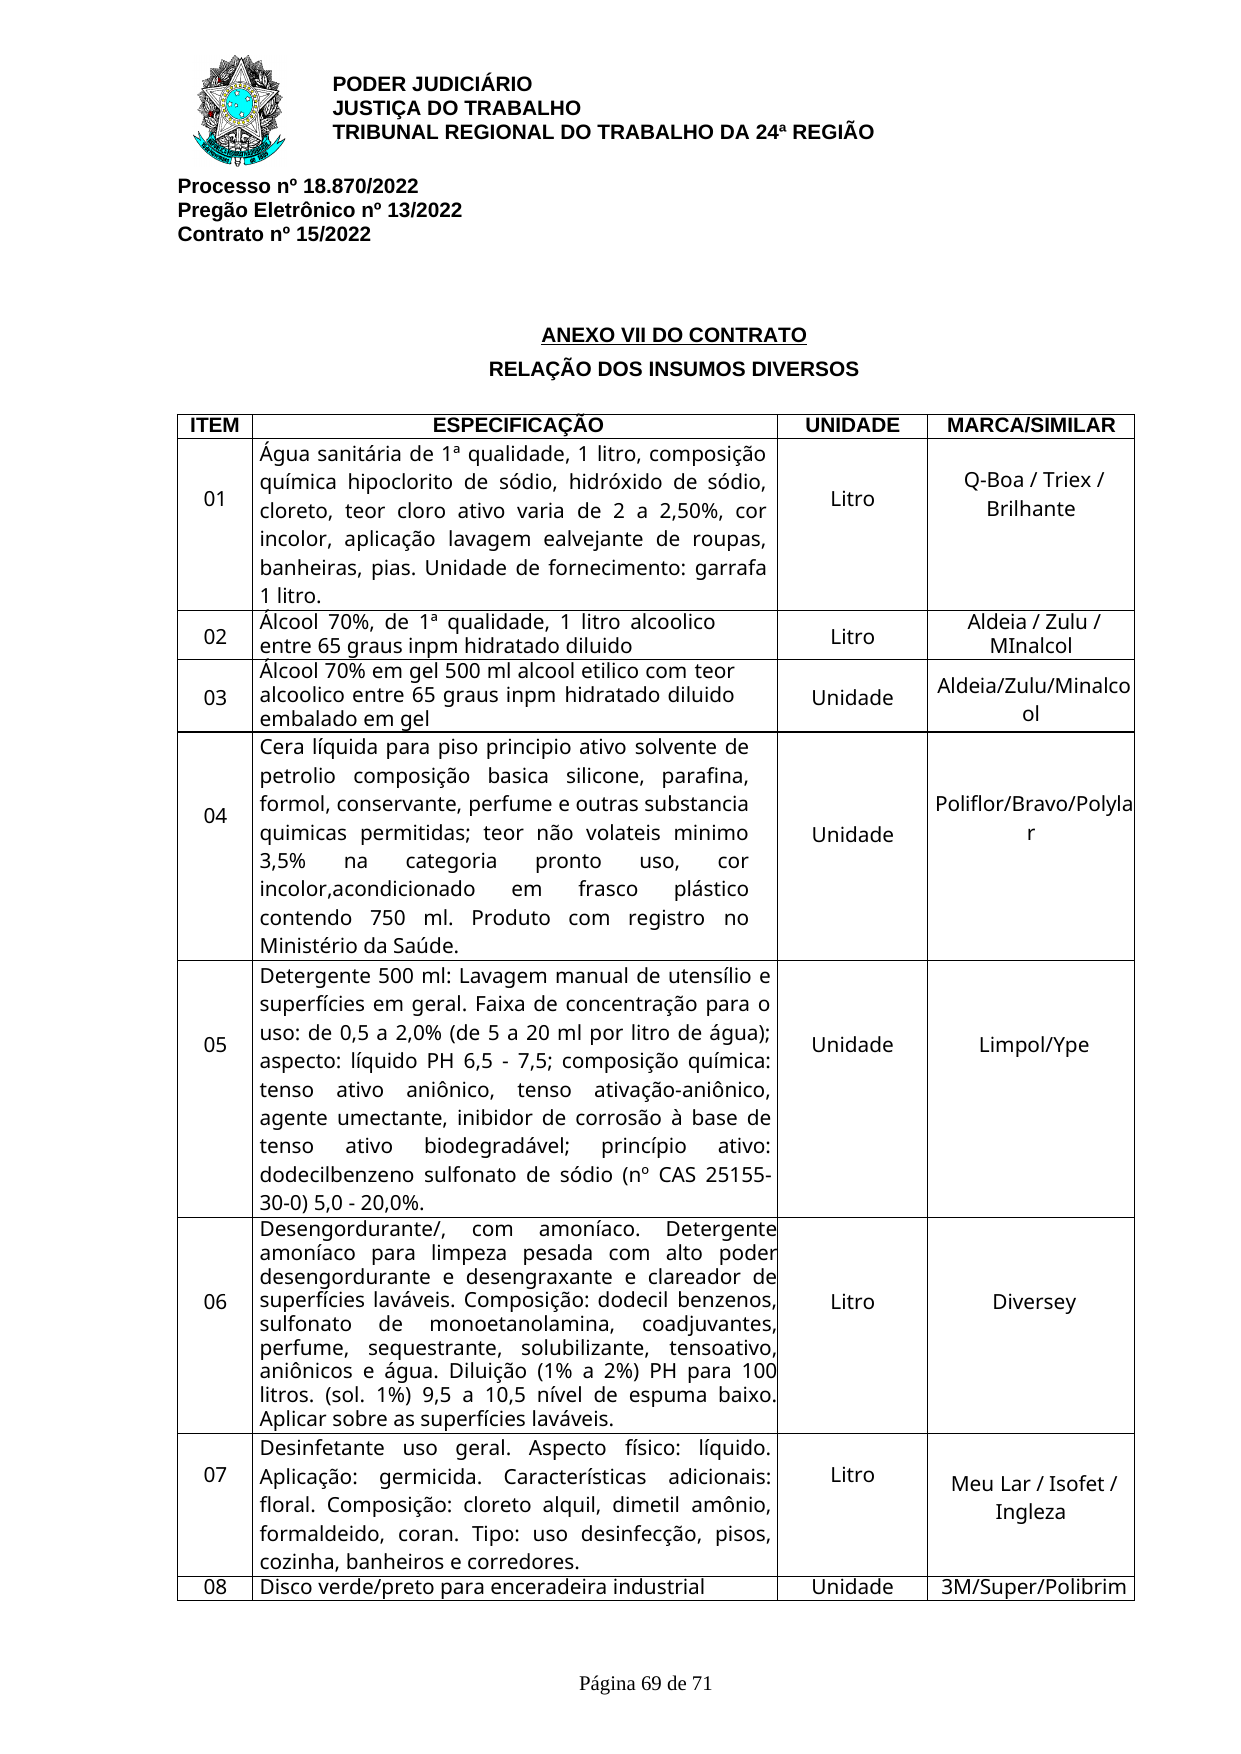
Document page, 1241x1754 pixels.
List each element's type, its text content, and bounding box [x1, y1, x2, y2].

table_cell Poliflor/Bravo/Polyla r [928, 733, 1134, 960]
table_cell 06 [178, 1218, 252, 1432]
table_cell Desengordurante/, com amoníaco. Detergente amoníaco para limpeza pesada com alto poder desengordurante e desengraxante e clareador de superfícies laváveis. Composição: dodecil benzenos, sulfonato de monoetanolamina, coadjuvantes, perfume, sequestrante, solubilizante, tensoativo, aniônicos e água. Diluição (1% a 2%) PH para 100 litros. (sol. 1%) 9,5 a 10,5 nível de espuma baixo. Aplicar sobre as superfícies laváveis. [253, 1218, 777, 1432]
table_cell Unidade [778, 961, 927, 1217]
table_cell Unidade [778, 733, 927, 960]
table_cell Unidade [778, 1577, 927, 1599]
table_header ITEM [178, 415, 252, 438]
table_header MARCA/SIMILAR [928, 415, 1134, 438]
text ANEXO VII DO CONTRATO [321, 323, 1027, 347]
table_cell Desinfetante uso geral. Aspecto físico: líquido. Aplicação: germicida. Características adicionais: floral. Composição: cloreto alquil, dimetil amônio, formaldeido, coran. Tipo: uso desinfecção, pisos, cozinha, banheiros e corredores. [253, 1434, 777, 1576]
table_cell Aldeia / Zulu / MInalcol [928, 611, 1134, 658]
table_cell 3M/Super/Polibrim [928, 1577, 1134, 1599]
table_cell Disco verde/preto para enceradeira industrial [253, 1577, 777, 1599]
table_cell Detergente 500 ml: Lavagem manual de utensílio e superfícies em geral. Faixa de concentração para o uso: de 0,5 a 2,0% (de 5 a 20 ml por litro de água); aspecto: líquido PH 6,5 - 7,5; composição química: tenso ativo aniônico, tenso ativação-aniônico, agente umectante, inibidor de corrosão à base de tenso ativo biodegradável; princípio ativo: dodecilbenzeno sulfonato de sódio (nº CAS 25155-30-0) 5,0 - 20,0%. [253, 961, 777, 1217]
table_cell 08 [178, 1577, 252, 1599]
table_header UNIDADE [778, 415, 927, 438]
table_cell Q-Boa / Triex / Brilhante [928, 439, 1134, 609]
table_cell 04 [178, 733, 252, 960]
table_cell Álcool 70% em gel 500 ml alcool etilico com teor alcoolico entre 65 graus inpm hidratado diluido embalado em gel [253, 660, 777, 731]
table_cell 07 [178, 1434, 252, 1576]
table_cell 05 [178, 961, 252, 1217]
table_cell 01 [178, 439, 252, 609]
text RELAÇÃO DOS INSUMOS DIVERSOS [321, 356, 1026, 380]
table_cell Litro [778, 1218, 927, 1432]
table_cell Aldeia/Zulu/Minalco ol [928, 660, 1134, 731]
table_cell Álcool 70%, de 1ª qualidade, 1 litro alcoolico entre 65 graus inpm hidratado diluido [253, 611, 777, 658]
table_cell Água sanitária de 1ª qualidade, 1 litro, composição química hipoclorito de sódio, hidróxido de sódio, cloreto, teor cloro ativo varia de 2 a 2,50%, cor incolor, aplicação lavagem ealvejante de roupas, banheiras, pias. Unidade de fornecimento: garrafa 1 litro. [253, 439, 777, 609]
table_cell 03 [178, 660, 252, 731]
table_cell Cera líquida para piso principio ativo solvente de petrolio composição basica silicone, parafina, formol, conservante, perfume e outras substancia quimicas permitidas; teor não volateis minimo 3,5% na categoria pronto uso, cor incolor,acondicionado em frasco plástico contendo 750 ml. Produto com registro no Ministério da Saúde. [253, 733, 777, 960]
table_cell Litro [778, 611, 927, 658]
table_cell Unidade [778, 660, 927, 731]
table_cell Limpol/Ype [928, 961, 1134, 1217]
picture [192, 55, 287, 167]
table_cell Litro [778, 1434, 927, 1576]
table_cell 02 [178, 611, 252, 658]
table_header ESPECIFICAÇÃO [253, 415, 777, 438]
table_cell Diversey [928, 1218, 1134, 1432]
table_cell Litro [778, 439, 927, 609]
table_cell Meu Lar / Isofet / Ingleza [928, 1434, 1134, 1576]
